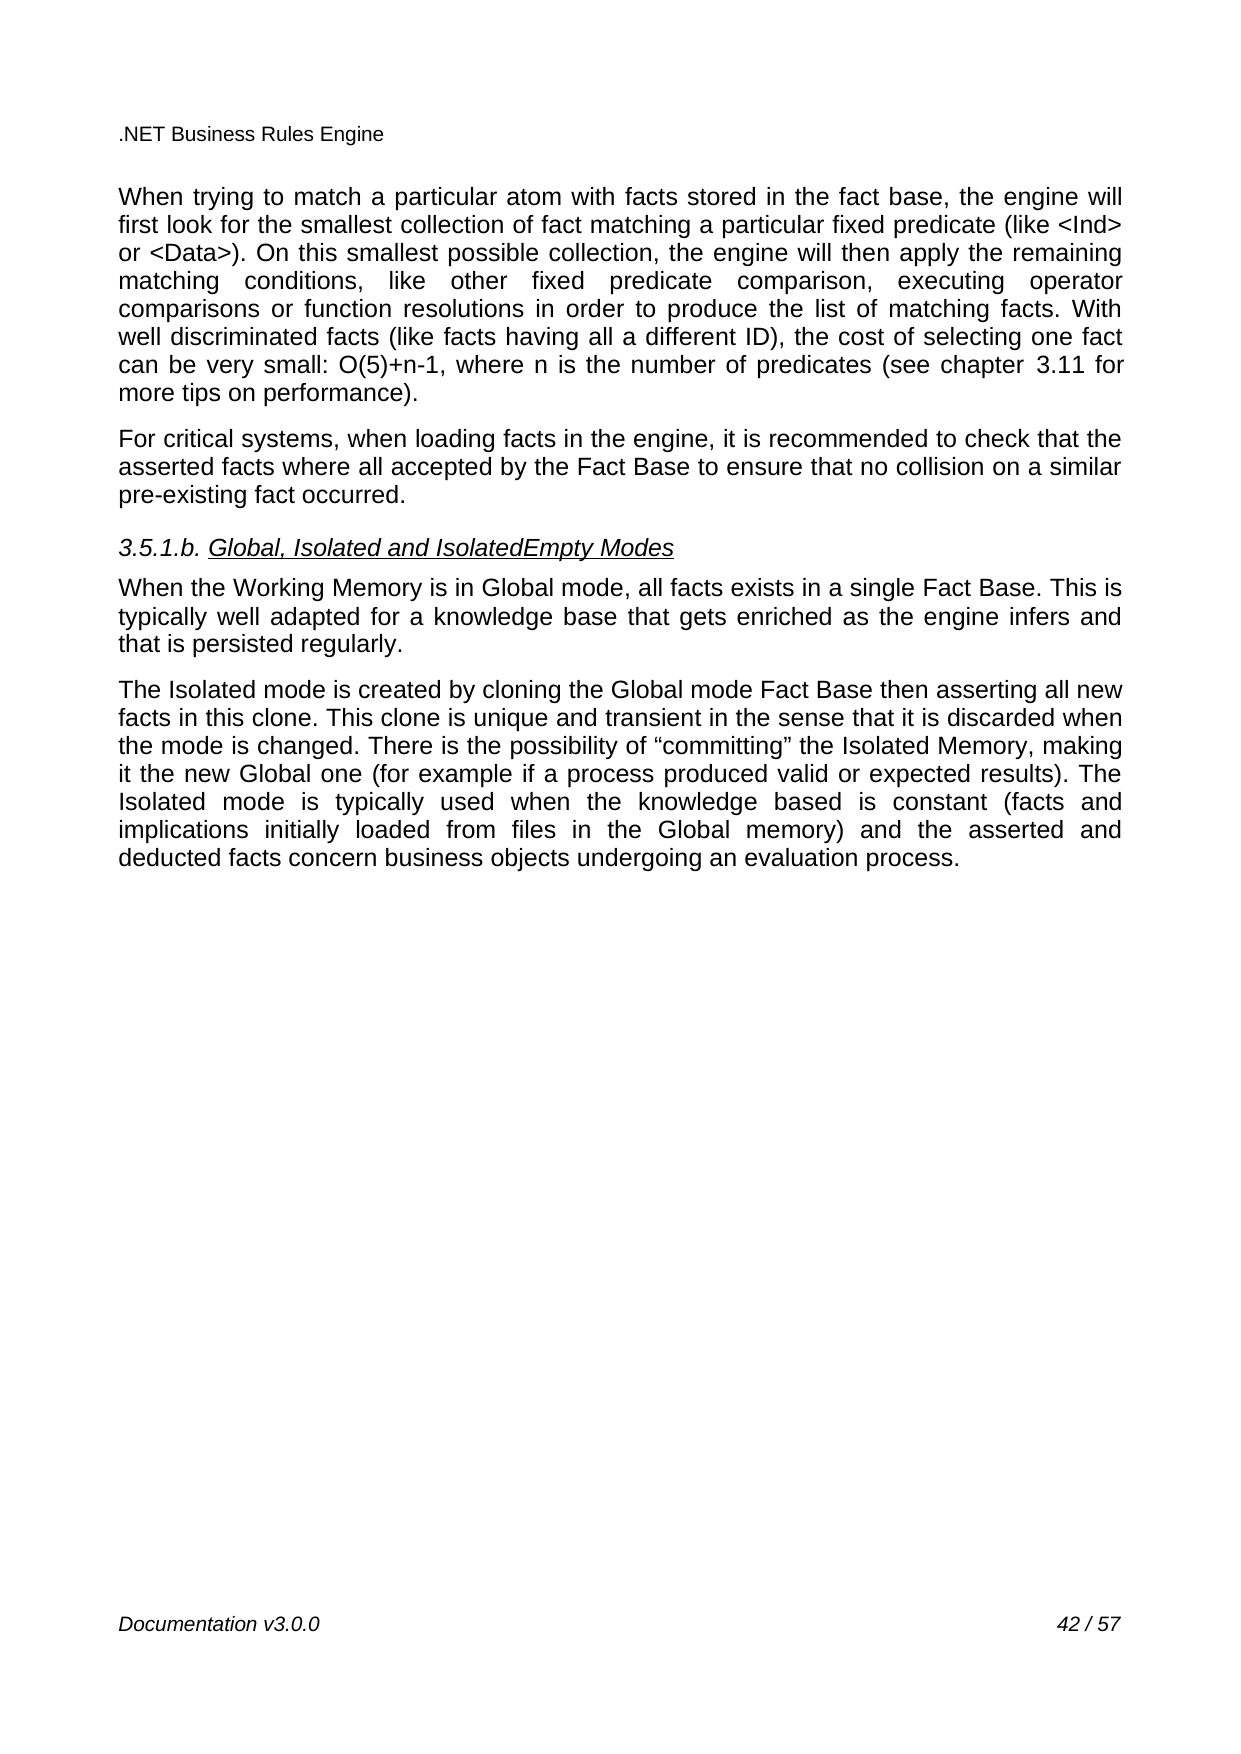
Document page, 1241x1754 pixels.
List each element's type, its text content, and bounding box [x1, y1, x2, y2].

text The Isolated mode is created by cloning the Global mode Fact Base then asserting all new facts in this clone. This clone is unique and transient in the sense that it is discarded when the mode is changed. There is the possibility of “committing” the Isolated Memory, making it the new Global one (for example if a process produced valid or expected results). The Isolated mode is typically used when the knowledge based is constant (facts and implications initially loaded from files in the Global memory) and the asserted and deducted facts concern business objects undergoing an evaluation process. [118, 676, 1124, 872]
subtitle Global, Isolated and IsolatedEmpty Modes [118, 534, 1124, 562]
text For critical systems, when loading facts in the engine, it is recommended to check that the asserted facts where all accepted by the Fact Base to ensure that no collision on a similar pre-existing fact occurred. [118, 425, 1124, 509]
text When the Working Memory is in Global mode, all facts exists in a single Fact Base. This is typically well adapted for a knowledge base that gets enriched as the engine infers and that is persisted regularly. [118, 574, 1124, 658]
text When trying to match a particular atom with facts stored in the fact base, the engine will first look for the smallest collection of fact matching a particular fixed predicate (like <Ind> or <Data>). On this smallest possible collection, the engine will then apply the remaining matching conditions, like other fixed predicate comparison, executing operator comparisons or function resolutions in order to produce the list of matching facts. With well discriminated facts (like facts having all a different ID), the cost of selecting one fact can be very small: O(5)+n-1, where n is the number of predicates (see chapter 3.11 for more tips on performance). [118, 183, 1124, 407]
